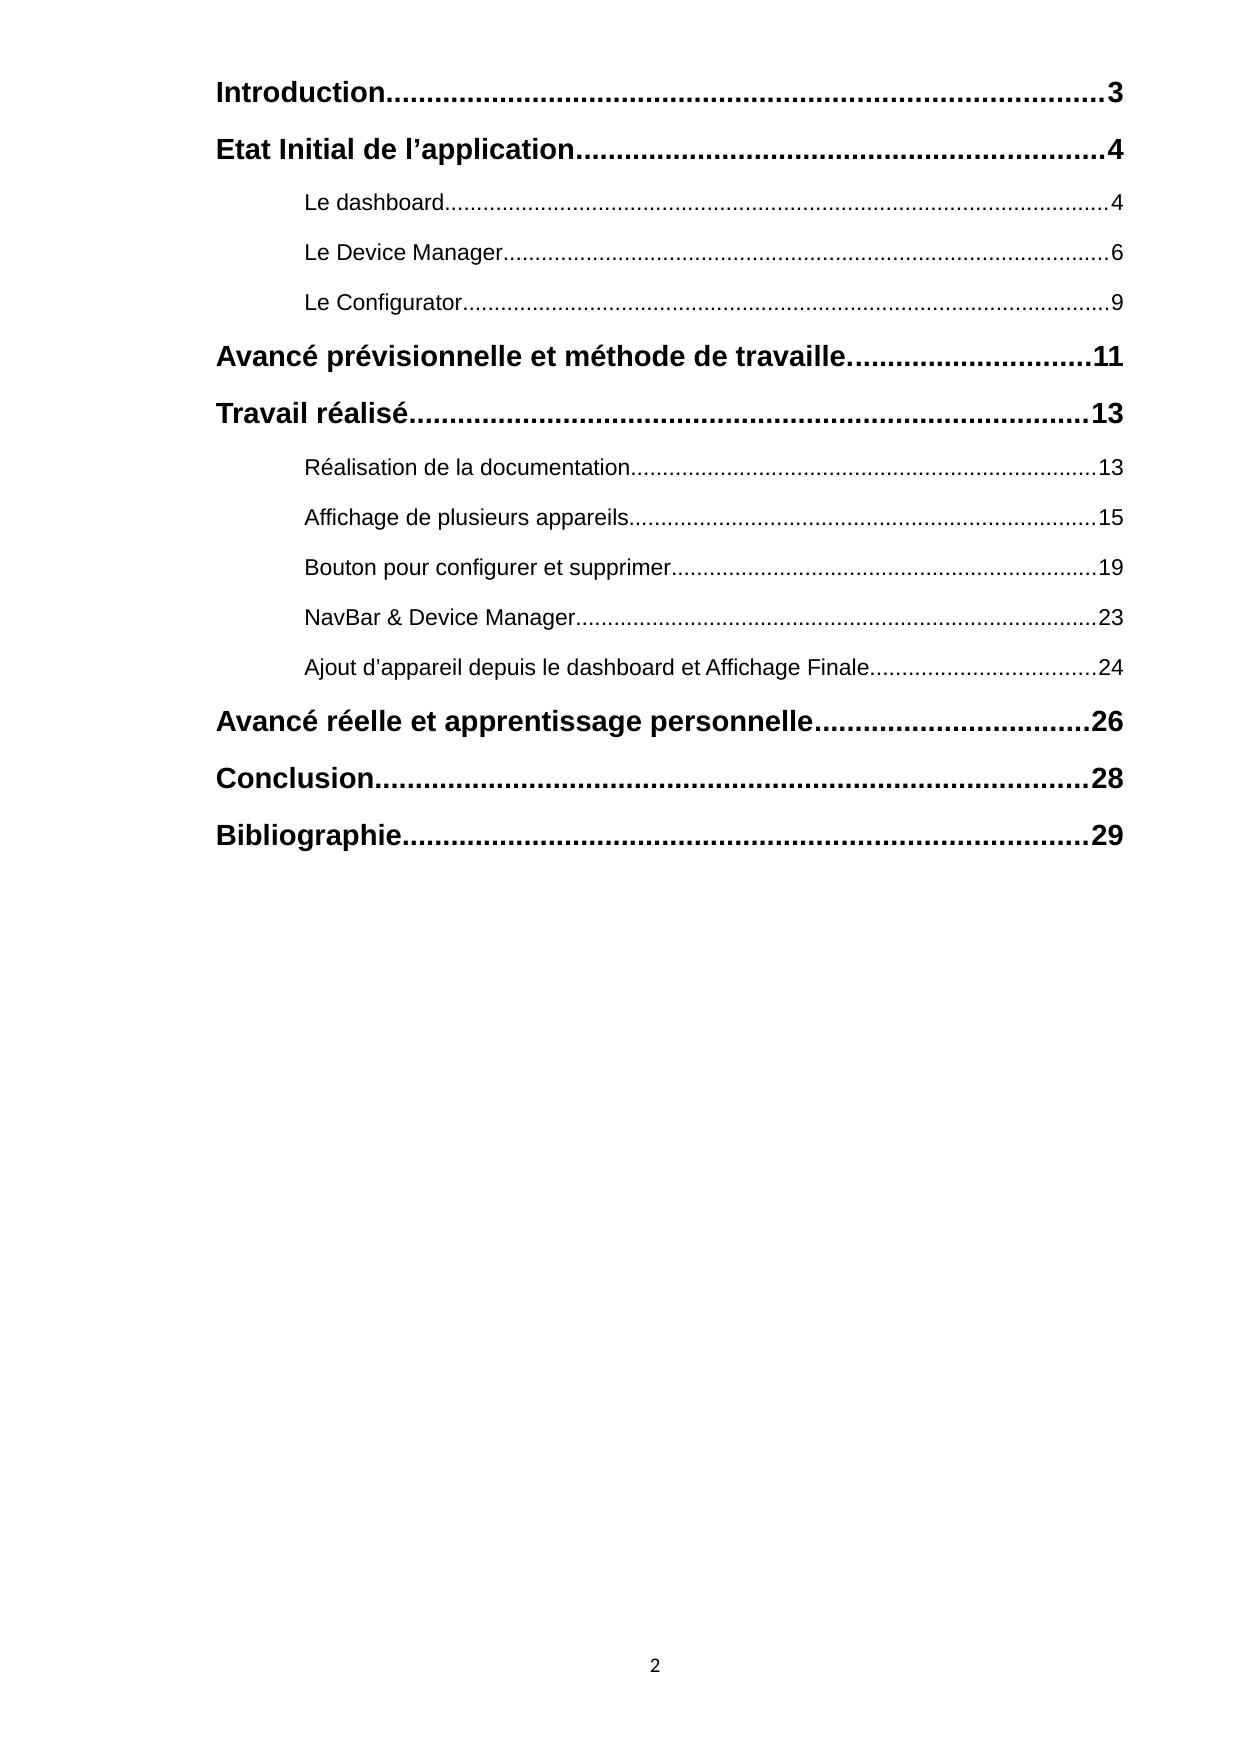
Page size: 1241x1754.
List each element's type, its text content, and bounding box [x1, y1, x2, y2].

text Bouton pour configurer et supprimer 19 [304, 554, 1123, 580]
text NavBar & Device Manager 23 [304, 604, 1123, 630]
text Le dashboard 4 [304, 189, 1123, 216]
text Travail réalisé 13 [216, 397, 1123, 430]
text Conclusion 28 [216, 761, 1123, 794]
text Ajout d’appareil depuis le dashboard et Affichage Finale 24 [304, 654, 1123, 680]
text Introduction 3 [216, 75, 1123, 108]
text Avancé réelle et apprentissage personnelle 26 [216, 704, 1123, 737]
text Affichage de plusieurs appareils 15 [304, 504, 1123, 530]
text Bibliographie 29 [216, 818, 1123, 852]
text Avancé prévisionnelle et méthode de travaille. 11 [216, 339, 1123, 373]
text Etat Initial de l’application 4 [216, 132, 1123, 166]
text Le Configurator 9 [304, 289, 1123, 316]
text Réalisation de la documentation 13 [304, 454, 1123, 480]
text Le Device Manager 6 [304, 239, 1123, 266]
